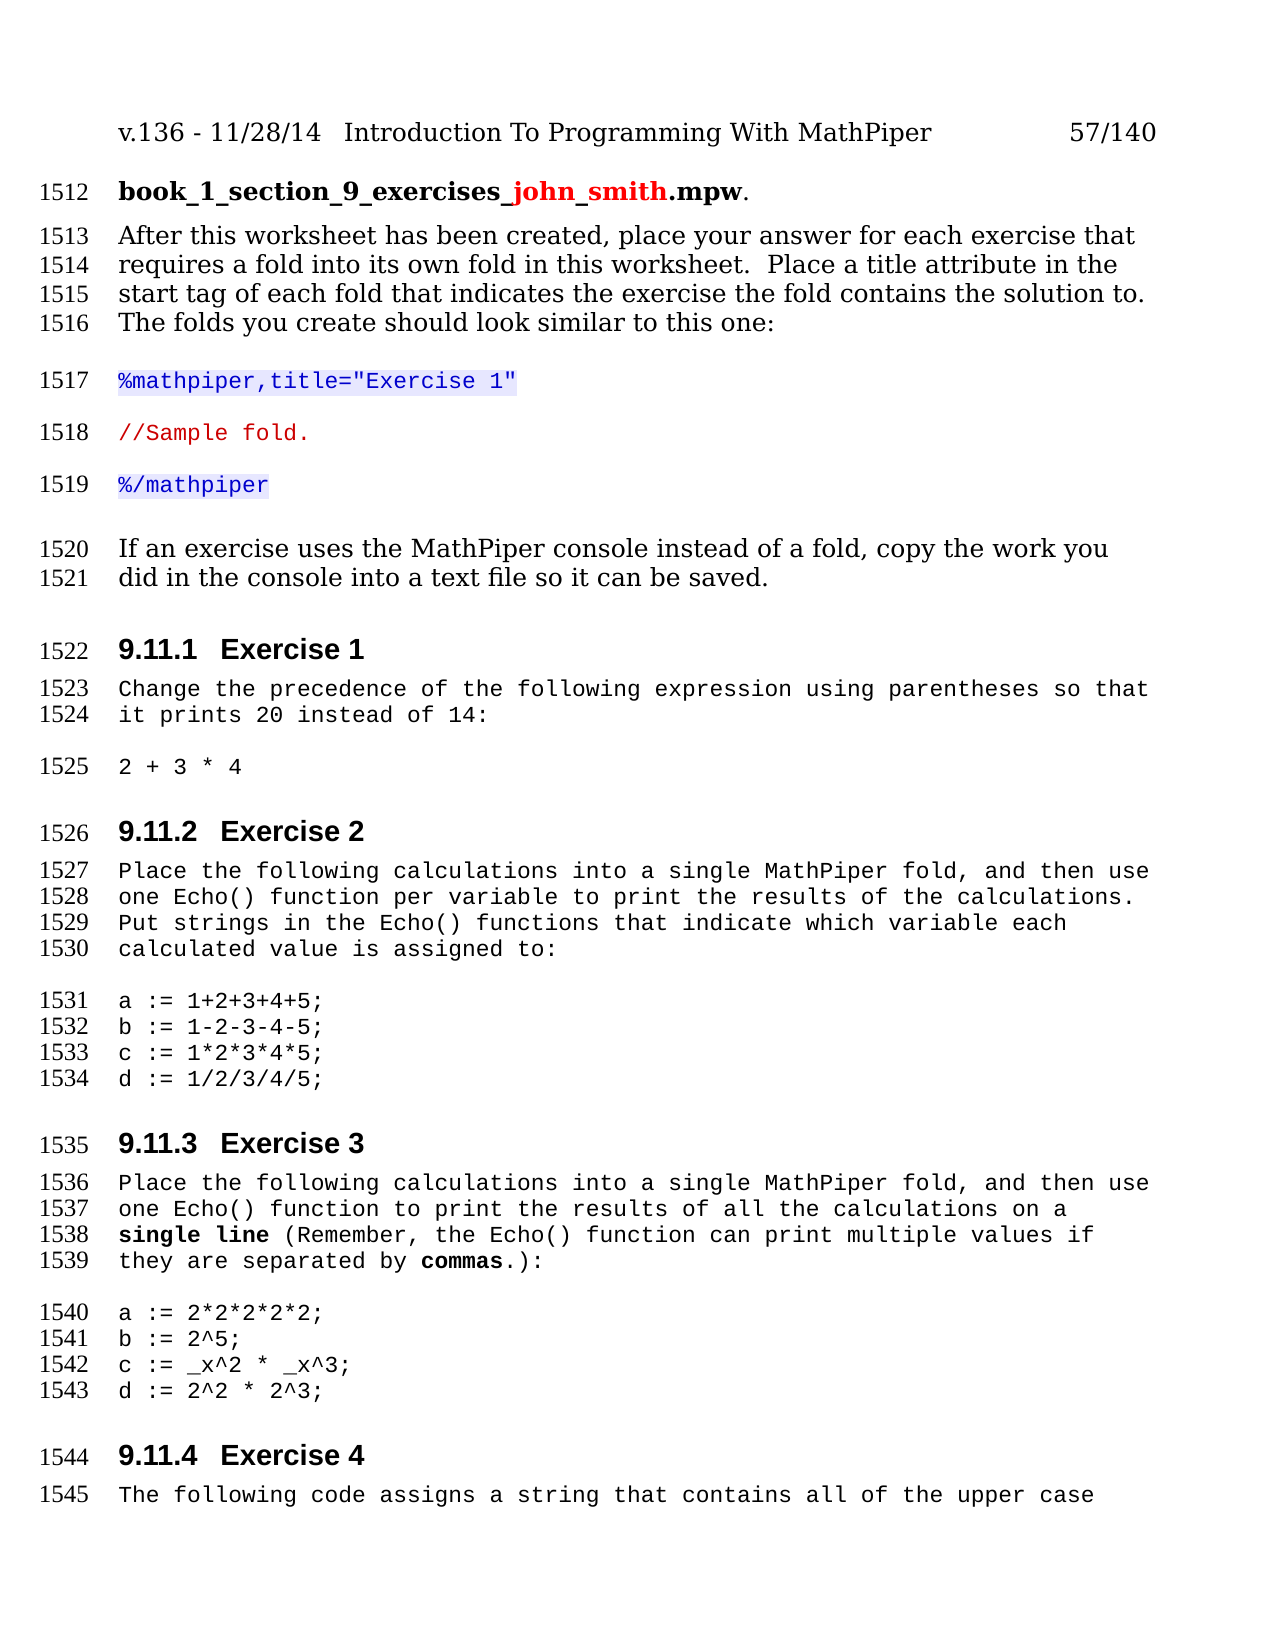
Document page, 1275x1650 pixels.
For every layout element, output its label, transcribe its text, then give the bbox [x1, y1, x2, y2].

subtitle Exercise 4 [118, 1438, 1157, 1472]
text a := 1+2+3+4+5; [118, 989, 1157, 1015]
text book_1_section_9_exercises_john_smith.mpw. [118, 177, 1157, 206]
text d := 1/2/3/4/5; [118, 1067, 1157, 1093]
subtitle Exercise 1 [118, 632, 1157, 665]
text %/mathpiper [118, 473, 1157, 499]
text c := 1*2*3*4*5; [118, 1041, 1157, 1067]
text After this worksheet has been created, place your answer for each exercise that requires a fold into its own fold in this worksheet. Place a title attribute in the start tag of each fold that indicates the exercise the fold contains the solution to. The folds you create should look similar to this one: [118, 221, 1157, 338]
text b := 1-2-3-4-5; [118, 1015, 1157, 1041]
text b := 2^5; [118, 1327, 1157, 1353]
text c := _x^2 * _x^3; [118, 1353, 1157, 1379]
text //Sample fold. [118, 422, 1157, 448]
text a := 2*2*2*2*2; [118, 1301, 1157, 1327]
text Place the following calculations into a single MathPiper fold, and then use one Echo() function per variable to print the results of the calculations. Put strings in the Echo() functions that indicate which variable each calculated value is assigned to: [118, 859, 1157, 963]
text d := 2^2 * 2^3; [118, 1379, 1157, 1405]
text 2 + 3 * 4 [118, 755, 1157, 781]
subtitle Exercise 2 [118, 814, 1157, 848]
text The following code assigns a string that contains all of the upper case [118, 1483, 1157, 1509]
subtitle Exercise 3 [118, 1126, 1157, 1159]
text Place the following calculations into a single MathPiper fold, and then use one Echo() function to print the results of all the calculations on a single line (Remember, the Echo() function can print multiple values if they are separated by commas.): [118, 1172, 1157, 1275]
text Change the precedence of the following expression using parentheses so that it prints 20 instead of 14: [118, 677, 1157, 729]
text %mathpiper,title="Exercise 1" [118, 370, 1157, 396]
text If an exercise uses the MathPiper console instead of a fold, copy the work you did in the console into a text file so it can be saved. [118, 534, 1157, 593]
